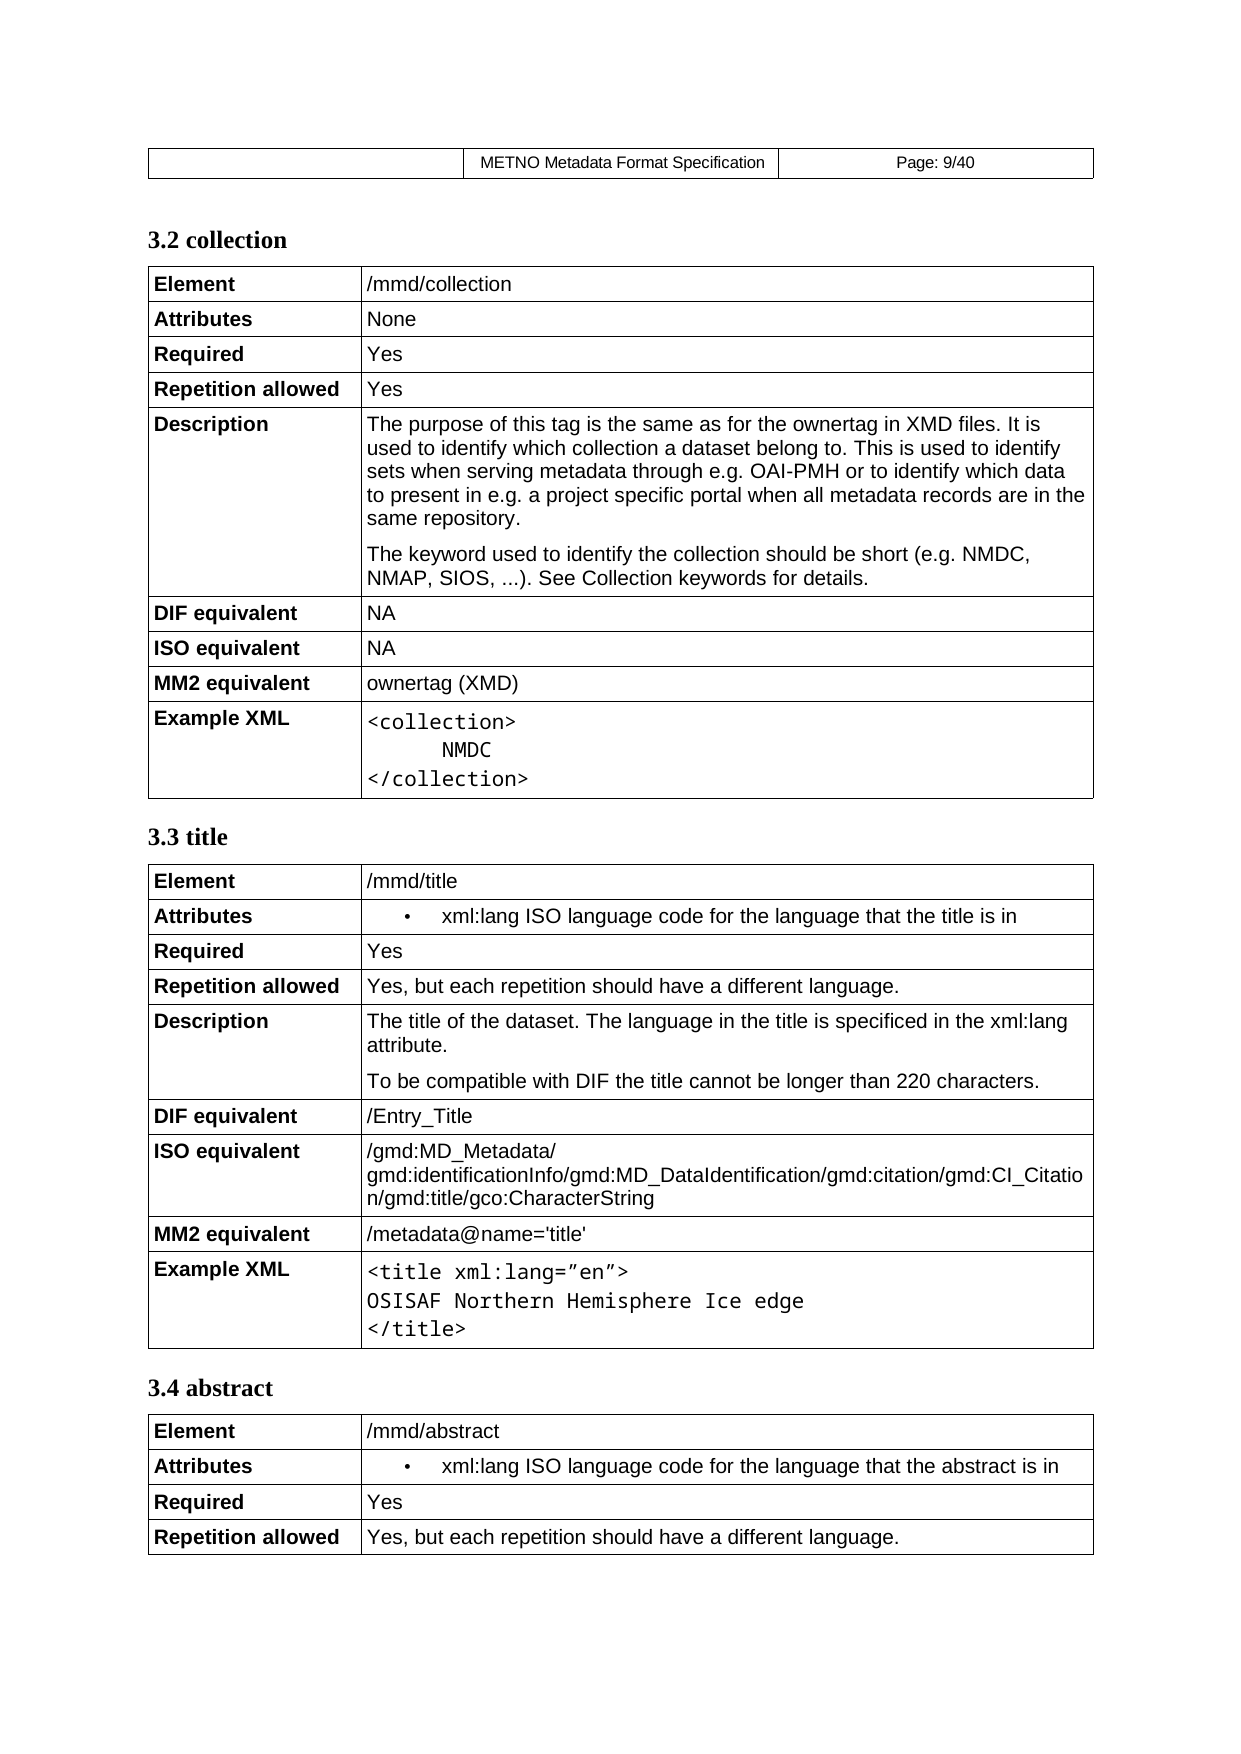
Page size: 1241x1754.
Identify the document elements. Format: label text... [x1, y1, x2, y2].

table_cell /gmd:MD_Metadata/ gmd:identificationInfo/gmd:MD_DataIdentification/gmd:citation/gmd:CI_Citation/gmd:title/gco:CharacterString [362, 1135, 1093, 1216]
table_header /mmd/collection [362, 267, 1093, 301]
table_cell MM2 equivalent [149, 667, 361, 701]
table_cell Repetition allowed [149, 1520, 361, 1554]
table_cell Description [149, 1005, 361, 1099]
table_cell Required [149, 1485, 361, 1519]
table_cell NA [362, 632, 1093, 666]
table_cell Required [149, 337, 361, 372]
table_cell Repetition allowed [149, 373, 361, 407]
table_cell DIF equivalent [149, 1100, 361, 1134]
table_cell xml:lang ISO language code for the language that the title is in [362, 900, 1093, 934]
table_cell Yes [362, 1485, 1093, 1519]
table_cell <collection> NMDC </collection> [362, 702, 1093, 798]
table_header Element [149, 267, 361, 301]
table_header /mmd/title [362, 865, 1093, 899]
table_cell NA [362, 597, 1093, 631]
table_cell ownertag (XMD) [362, 667, 1093, 701]
table_cell Attributes [149, 302, 361, 336]
table_cell <title xml:lang=”en”> OSISAF Northern Hemisphere Ice edge </title> [362, 1252, 1093, 1348]
table_cell Attributes [149, 1450, 361, 1484]
table_cell Example XML [149, 702, 361, 798]
table_cell Yes [362, 935, 1093, 969]
table_cell The purpose of this tag is the same as for the ownertag in XMD files. It is used to identify which collection a dataset belong to. This is used to identify sets when serving metadata through e.g. OAI-PMH or to identify which data to present in e.g. a project specific portal when all metadata records are in the same repository. The keyword used to identify the collection should be short (e.g. NMDC, NMAP, SIOS, ...). See Collection keywords for details. [362, 408, 1093, 596]
table_cell /metadata@name='title' [362, 1217, 1093, 1251]
table_cell xml:lang ISO language code for the language that the abstract is in [362, 1450, 1093, 1484]
table_cell Description [149, 408, 361, 596]
table_cell Repetition allowed [149, 970, 361, 1004]
table_cell DIF equivalent [149, 597, 361, 631]
table_cell ISO equivalent [149, 632, 361, 666]
subtitle abstract [148, 1373, 1093, 1402]
table_cell Required [149, 935, 361, 969]
table_cell The title of the dataset. The language in the title is specificed in the xml:lang attribute. To be compatible with DIF the title cannot be longer than 220 characters. [362, 1005, 1093, 1099]
table_header Element [149, 1415, 361, 1449]
table_cell Attributes [149, 900, 361, 934]
table_header /mmd/abstract [362, 1415, 1093, 1449]
table_cell Yes [362, 373, 1093, 407]
table_cell Yes, but each repetition should have a different language. [362, 1520, 1093, 1554]
table_cell Example XML [149, 1252, 361, 1348]
table_cell Yes, but each repetition should have a different language. [362, 970, 1093, 1004]
subtitle collection [148, 226, 1093, 254]
table_header Element [149, 865, 361, 899]
table_cell ISO equivalent [149, 1135, 361, 1216]
table_cell MM2 equivalent [149, 1217, 361, 1251]
table_cell /Entry_Title [362, 1100, 1093, 1134]
table_cell None [362, 302, 1093, 336]
table_cell Yes [362, 337, 1093, 372]
subtitle title [148, 823, 1093, 851]
